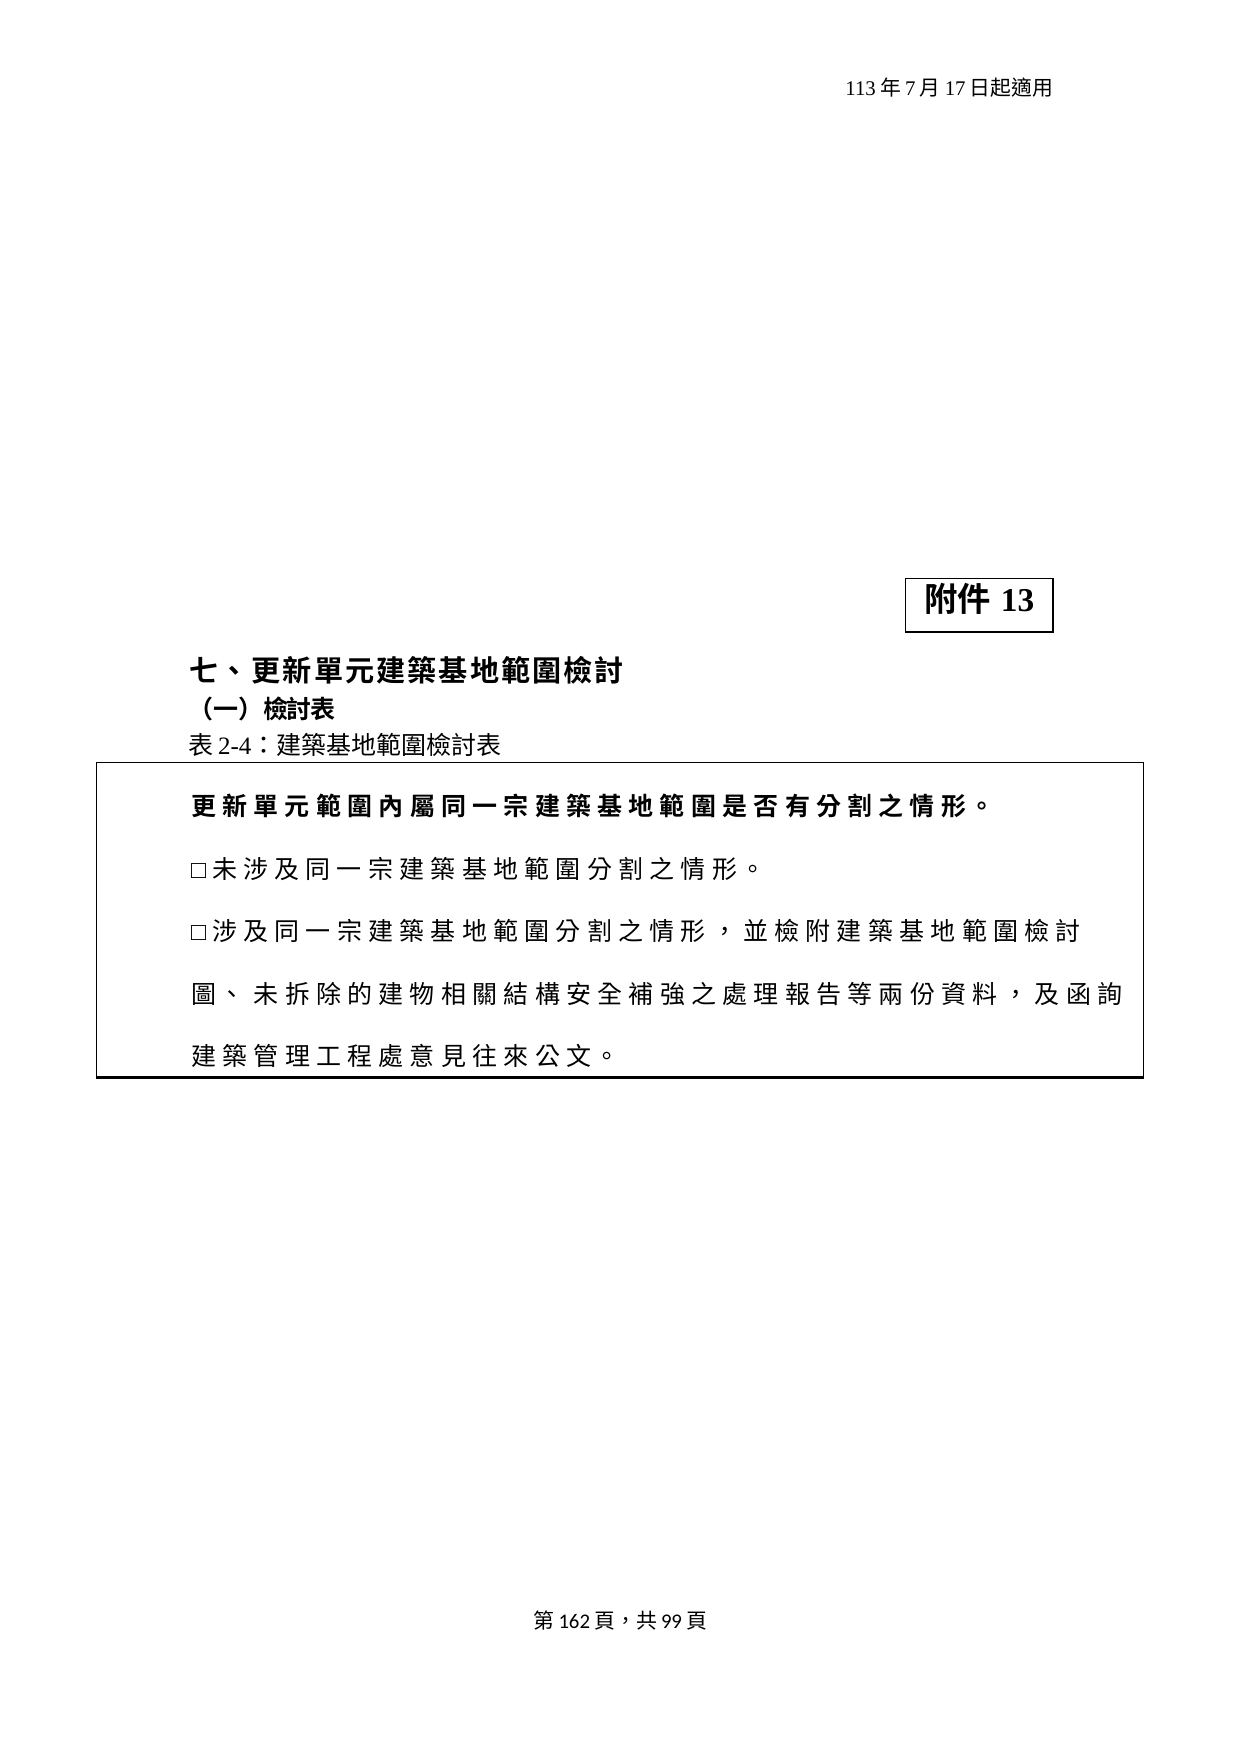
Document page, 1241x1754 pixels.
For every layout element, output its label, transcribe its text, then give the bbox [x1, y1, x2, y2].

text （一）檢討表 [188, 689, 1052, 726]
text 七、更新單元建築基地範圍檢討 [188, 627, 1052, 689]
table_header 更新單元範圍內屬同一宗建築基地範圍是否有分割之情形。 □未涉及同一宗建築基地範圍分割之情形。 □涉及同一宗建築基地範圍分割之情形，並檢附建築基地範圍檢討圖、未拆除的建物相關結構安全補強之處理報告等兩份資料，及函詢建築管理工程處意見往來公文。 [97, 763, 1143, 1076]
text 表2-4：建築基地範圍檢討表 [188, 726, 1052, 762]
